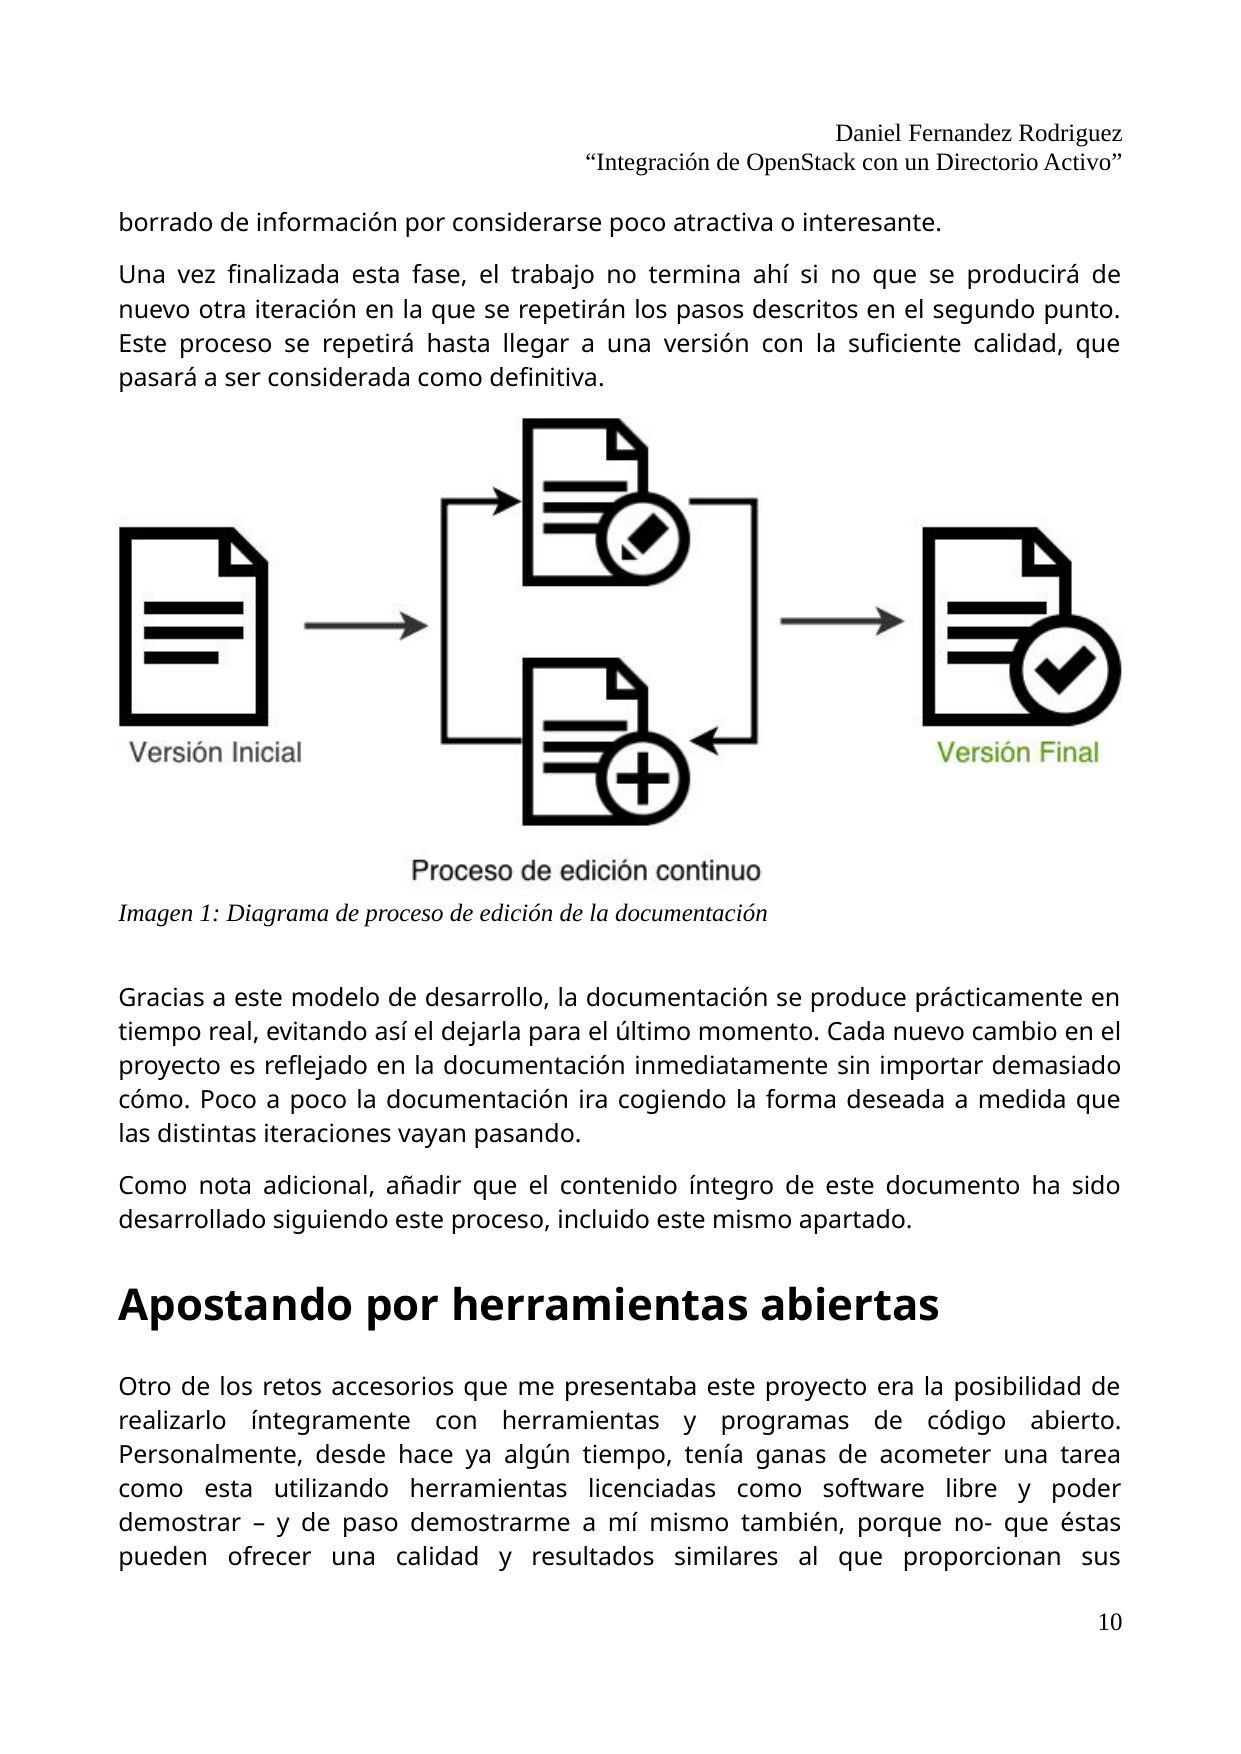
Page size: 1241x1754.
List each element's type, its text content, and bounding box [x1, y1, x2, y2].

text Una vez finalizada esta fase, el trabajo no termina ahí si no que se producirá de nuevo otra iteración en la que se repetirán los pasos descritos en el segundo punto. Este proceso se repetirá hasta llegar a una versión con la suficiente calidad, que pasará a ser considerada como definitiva. [118, 257, 1122, 393]
text Como nota adicional, añadir que el contenido íntegro de este documento ha sido desarrollado siguiendo este proceso, incluido este mismo apartado. [118, 1167, 1122, 1236]
text Otro de los retos accesorios que me presentaba este proyecto era la posibilidad de realizarlo íntegramente con herramientas y programas de código abierto. Personalmente, desde hace ya algún tiempo, tenía ganas de acometer una tarea como esta utilizando herramientas licenciadas como software libre y poder demostrar – y de paso demostrarme a mí mismo también, porque no- que éstas pueden ofrecer una calidad y resultados similares al que proporcionan sus [118, 1369, 1122, 1573]
text Gracias a este modelo de desarrollo, la documentación se produce prácticamente en tiempo real, evitando así el dejarla para el último momento. Cada nuevo cambio en el proyecto es reflejado en la documentación inmediatamente sin importar demasiado cómo. Poco a poco la documentación ira cogiendo la forma deseada a medida que las distintas iteraciones vayan pasando. [118, 979, 1122, 1149]
subtitle Apostando por herramientas abiertas [118, 1273, 1122, 1333]
text borrado de información por considerarse poco atractiva o interesante. [118, 205, 1122, 239]
text Imagen 1: Diagrama de proceso de edición de la documentación [118, 899, 1122, 927]
picture [118, 417, 1123, 899]
